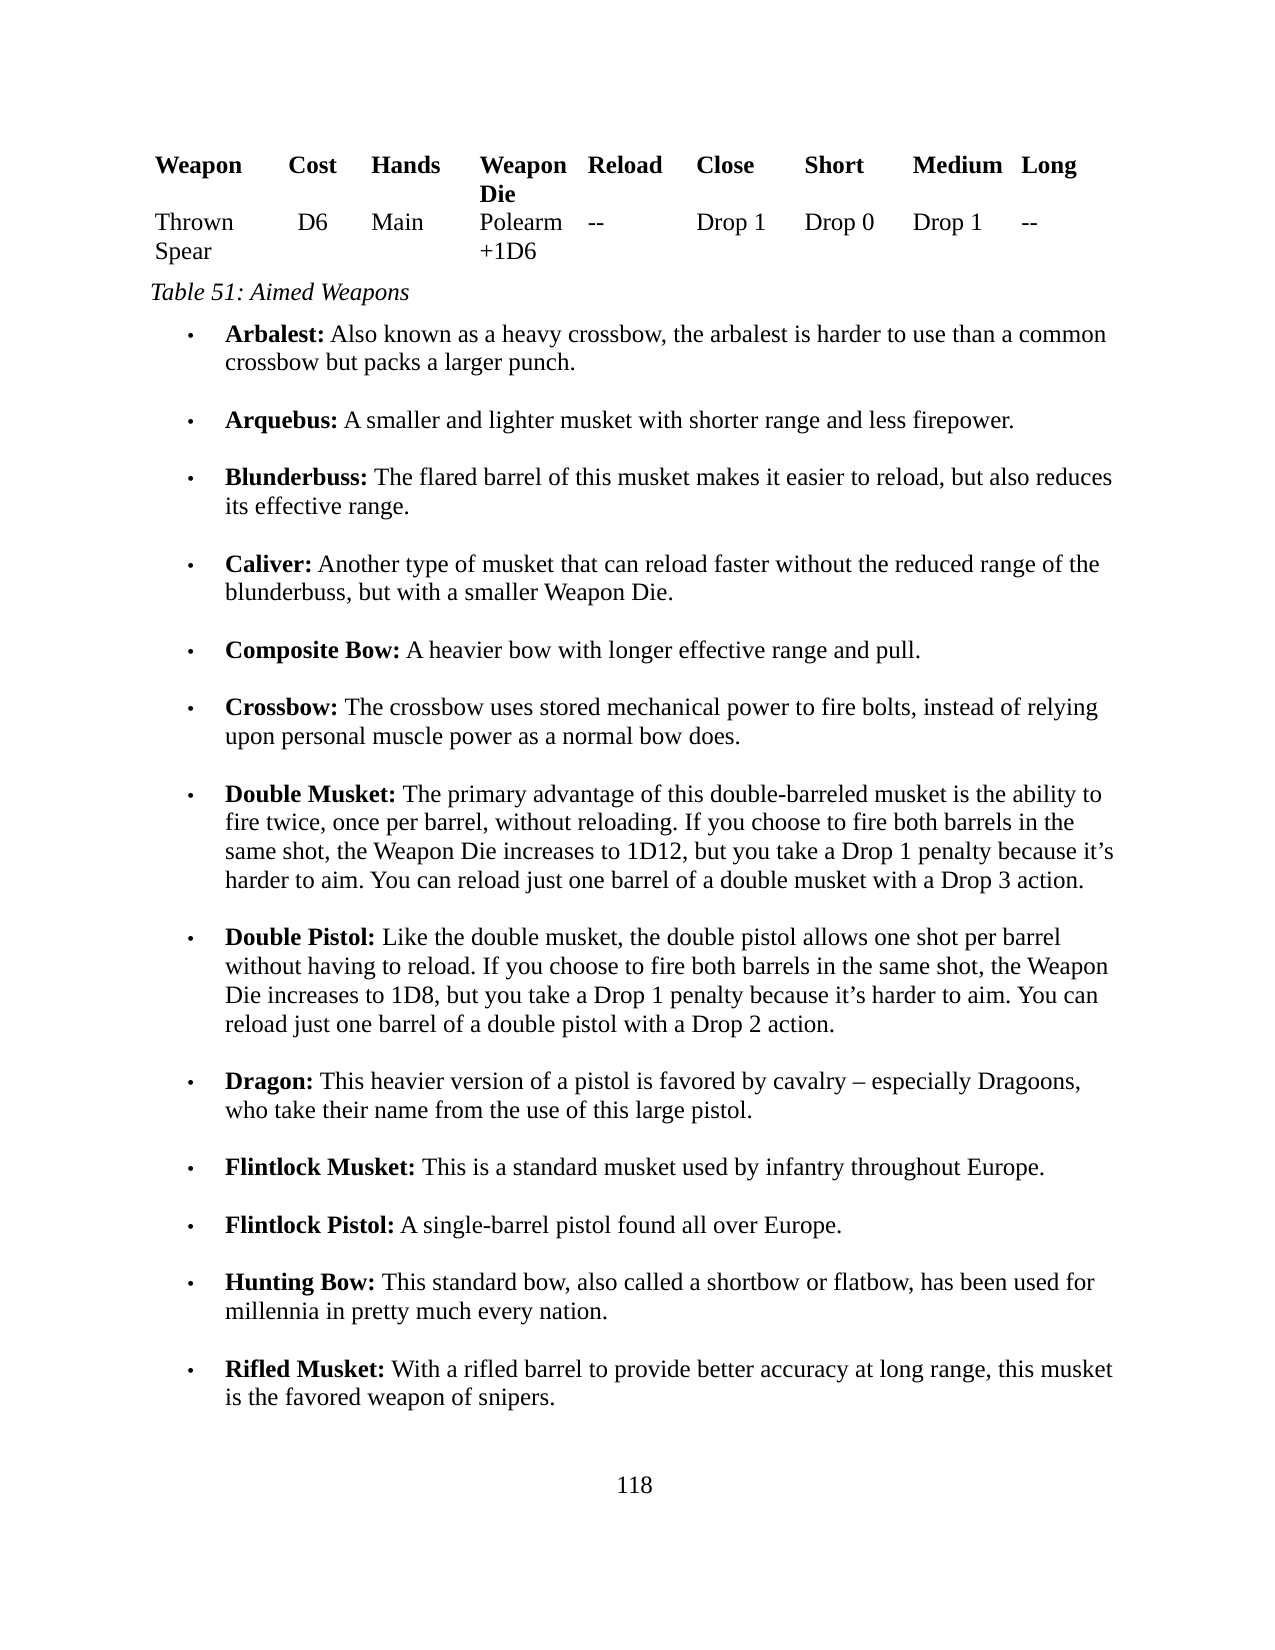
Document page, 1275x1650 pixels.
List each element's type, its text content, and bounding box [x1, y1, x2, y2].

table_header Hands [367, 150, 475, 207]
table_cell Thrown Spear [150, 208, 258, 265]
table_cell Polearm +1D6 [475, 208, 583, 265]
table_cell D6 [258, 208, 367, 265]
table_header Weapon Die [475, 150, 583, 207]
table_header Close [692, 150, 800, 207]
list Dragon: This heavier version of a pistol is favored by cavalry – especially Dragoons, who take their name from the use of this large pistol. [187, 1066, 1125, 1152]
list Hunting Bow: This standard bow, also called a shortbow or flatbow, has been used for millennia in pretty much every nation. [187, 1267, 1125, 1354]
text Table 51: Aimed Weapons [150, 277, 1125, 306]
table_header Reload [583, 150, 692, 207]
table_header Cost [258, 150, 367, 207]
table_cell Drop 1 [908, 208, 1017, 265]
list Blunderbuss: The flared barrel of this musket makes it easier to reload, but also reduces its effective range. [187, 462, 1125, 549]
list Caliver: Another type of musket that can reload faster without the reduced range of the blunderbuss, but with a smaller Weapon Die. [187, 549, 1125, 635]
list Flintlock Pistol: A single-barrel pistol found all over Europe. [187, 1210, 1125, 1267]
list Double Pistol: Like the double musket, the double pistol allows one shot per barrel without having to reload. If you choose to fire both barrels in the same shot, the Weapon Die increases to 1D8, but you take a Drop 1 penalty because it’s harder to aim. You can reload just one barrel of a double pistol with a Drop 2 action. [187, 922, 1125, 1066]
table_header Short [800, 150, 908, 207]
table_cell Main [367, 208, 475, 265]
list Arbalest: Also known as a heavy crossbow, the arbalest is harder to use than a common crossbow but packs a larger punch. [187, 319, 1125, 405]
table_cell -- [583, 208, 692, 265]
table_cell Drop 0 [800, 208, 908, 265]
table_header Medium [908, 150, 1017, 207]
table_header Weapon [150, 150, 258, 207]
list Flintlock Musket: This is a standard musket used by infantry throughout Europe. [187, 1152, 1125, 1210]
list Arquebus: A smaller and lighter musket with shorter range and less firepower. [187, 405, 1125, 462]
list Rifled Musket: With a rifled barrel to provide better accuracy at long range, this musket is the favored weapon of snipers. [187, 1354, 1125, 1440]
list Crossbow: The crossbow uses stored mechanical power to fire bolts, instead of relying upon personal muscle power as a normal bow does. [187, 692, 1125, 779]
table_cell -- [1017, 208, 1125, 265]
table_cell Drop 1 [692, 208, 800, 265]
list Double Musket: The primary advantage of this double-barreled musket is the ability to fire twice, once per barrel, without reloading. If you choose to fire both barrels in the same shot, the Weapon Die increases to 1D12, but you take a Drop 1 penalty because it’s harder to aim. You can reload just one barrel of a double musket with a Drop 3 action. [187, 779, 1125, 922]
list Composite Bow: A heavier bow with longer effective range and pull. [187, 635, 1125, 692]
table_header Long [1017, 150, 1125, 207]
